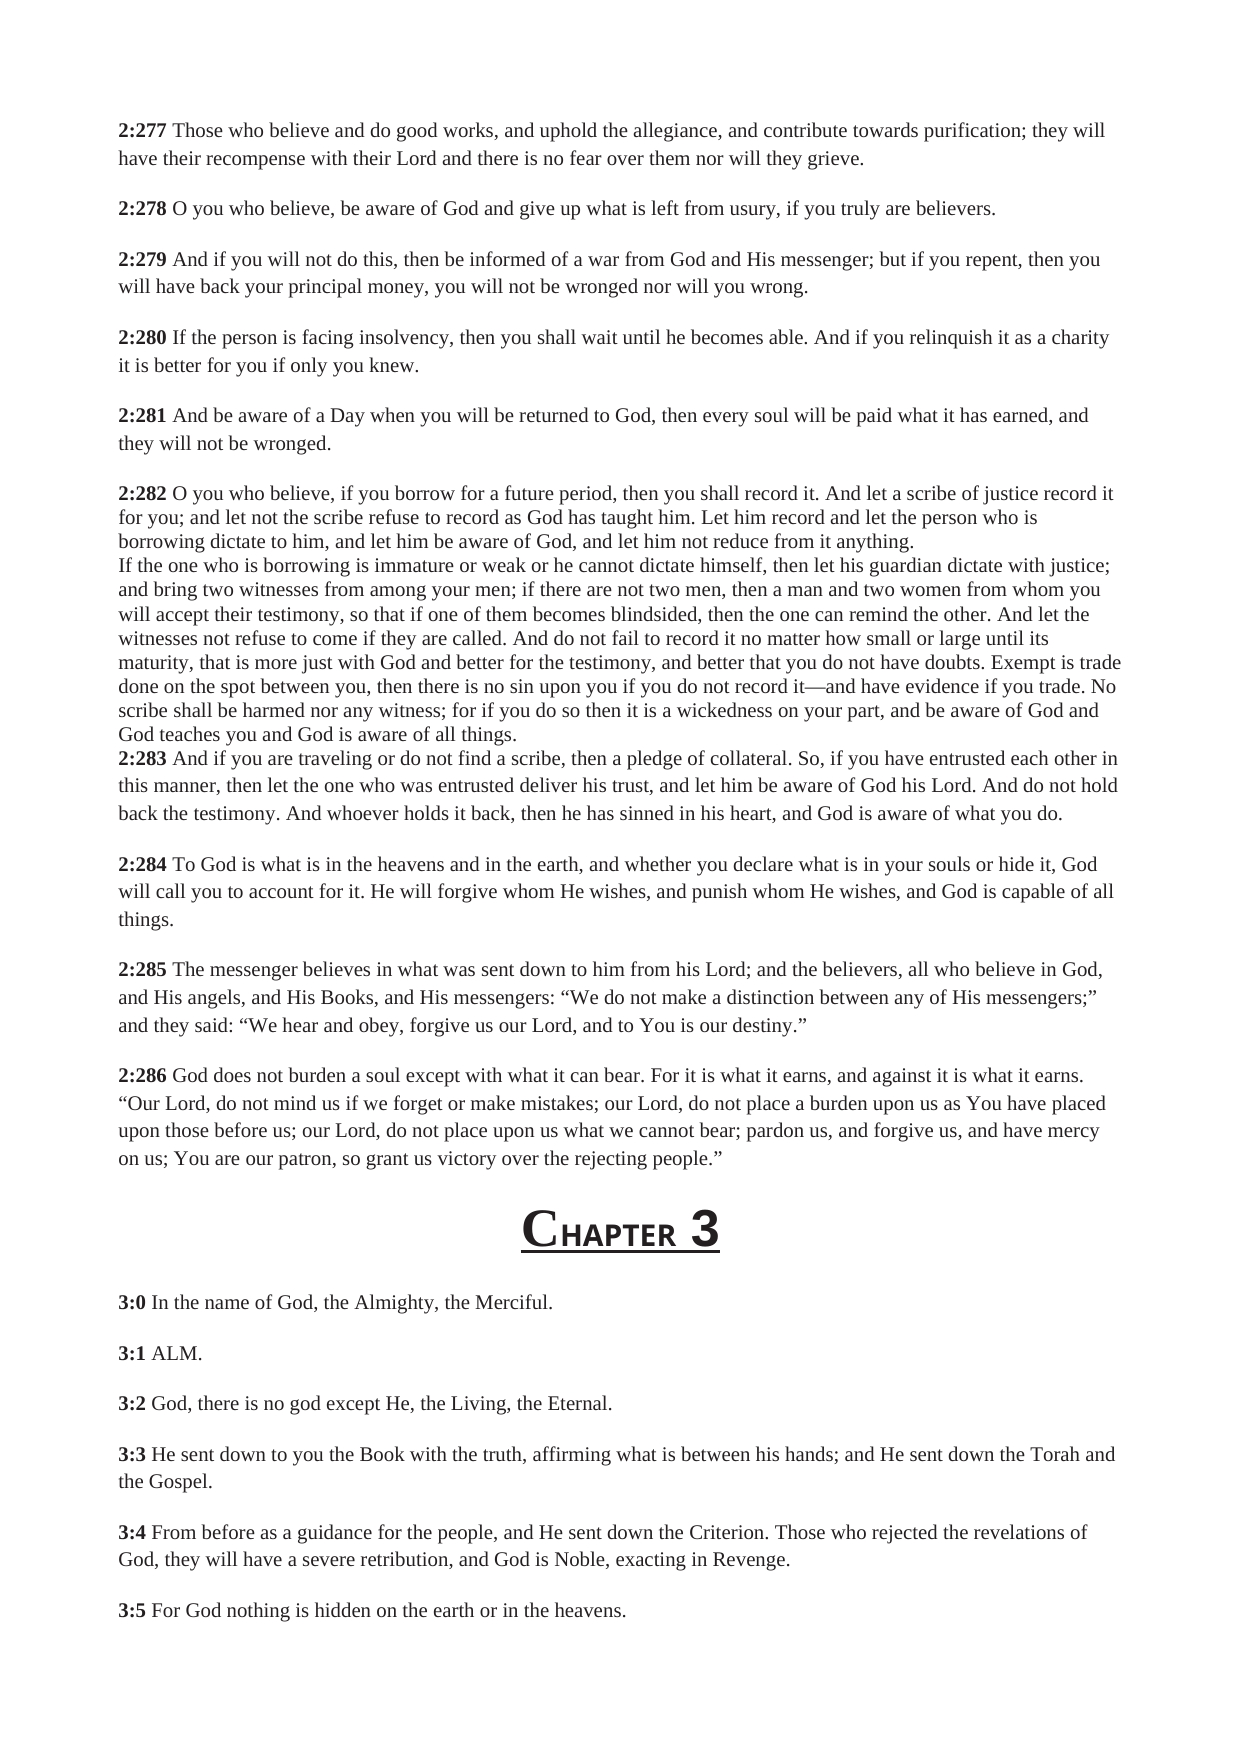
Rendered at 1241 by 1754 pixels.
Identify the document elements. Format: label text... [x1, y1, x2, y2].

text 3:5 For God nothing is hidden on the earth or in the heavens. [118, 1598, 1122, 1622]
text 2:286 God does not burden a soul except with what it can bear. For it is what it earns, and against it is what it earns. “Our Lord, do not mind us if we forget or make mistakes; our Lord, do not place a burden upon us as You have placed upon those before us; our Lord, do not place upon us what we cannot bear; pardon us, and forgive us, and have mercy on us; You are our patron, so grant us victory over the rejecting people.” [118, 1063, 1122, 1170]
text 2:284 To God is what is in the heavens and in the earth, and whether you declare what is in your souls or hide it, God will call you to account for it. He will forgive whom He wishes, and punish whom He wishes, and God is capable of all things. [118, 852, 1122, 931]
text 2:281 And be aware of a Day when you will be returned to God, then every soul will be paid what it has earned, and they will not be wronged. [118, 403, 1122, 455]
text 2:278 O you who believe, be aware of God and give up what is left from usury, if you truly are believers. [118, 196, 1122, 220]
text 3:2 God, there is no god except He, the Living, the Eternal. [118, 1391, 1122, 1415]
text 3:1 ALM. [118, 1340, 1122, 1364]
text If the one who is borrowing is immature or weak or he cannot dictate himself, then let his guardian dictate with justice; and bring two witnesses from among your men; if there are not two men, then a man and two women from whom you will accept their testimony, so that if one of them becomes blindsided, then the one can remind the other. And let the witnesses not refuse to come if they are called. And do not fail to record it no matter how small or large until its maturity, that is more just with God and better for the testimony, and better that you do not have doubts. Exempt is trade done on the spot between you, then there is no sin upon you if you do not record it—and have evidence if you trade. No scribe shall be harmed nor any witness; for if you do so then it is a wickedness on your part, and be aware of God and God teaches you and God is aware of all things. [118, 553, 1122, 746]
text 3:3 He sent down to you the Book with the truth, affirming what is between his hands; and He sent down the Torah and the Gospel. [118, 1441, 1122, 1493]
text 2:277 Those who believe and do good works, and uphold the allegiance, and contribute towards purification; they will have their recompense with their Lord and there is no fear over them nor will they grieve. [118, 118, 1122, 170]
text 2:283 And if you are traveling or do not find a scribe, then a pledge of collateral. So, if you have entrusted each other in this manner, then let the one who was entrusted deliver his trust, and let him be aware of God his Lord. And do not hold back the testimony. And whoever holds it back, then he has sinned in his heart, and God is aware of what you do. [118, 746, 1122, 825]
text 2:285 The messenger believes in what was sent down to him from his Lord; and the believers, all who believe in God, and His angels, and His Books, and His messengers: “We do not make a distinction between any of His messengers;” and they said: “We hear and obey, forgive us our Lord, and to You is our destiny.” [118, 957, 1122, 1037]
text 2:279 And if you will not do this, then be informed of a war from God and His messenger; but if you repent, then you will have back your principal money, you will not be wronged nor will you wrong. [118, 247, 1122, 298]
text Chapter 3 [118, 1196, 1122, 1259]
text 3:0 In the name of God, the Almighty, the Merciful. [118, 1290, 1122, 1314]
text 2:280 If the person is facing insolvency, then you shall wait until he becomes able. And if you relinquish it as a charity it is better for you if only you knew. [118, 325, 1122, 377]
text 3:4 From before as a guidance for the people, and He sent down the Criterion. Those who rejected the revelations of God, they will have a severe retribution, and God is Noble, exacting in Revenge. [118, 1519, 1122, 1571]
text 2:282 O you who believe, if you borrow for a future period, then you shall record it. And let a scribe of justice record it for you; and let not the scribe refuse to record as God has taught him. Let him record and let the person who is borrowing dictate to him, and let him be aware of God, and let him not reduce from it anything. [118, 481, 1122, 553]
